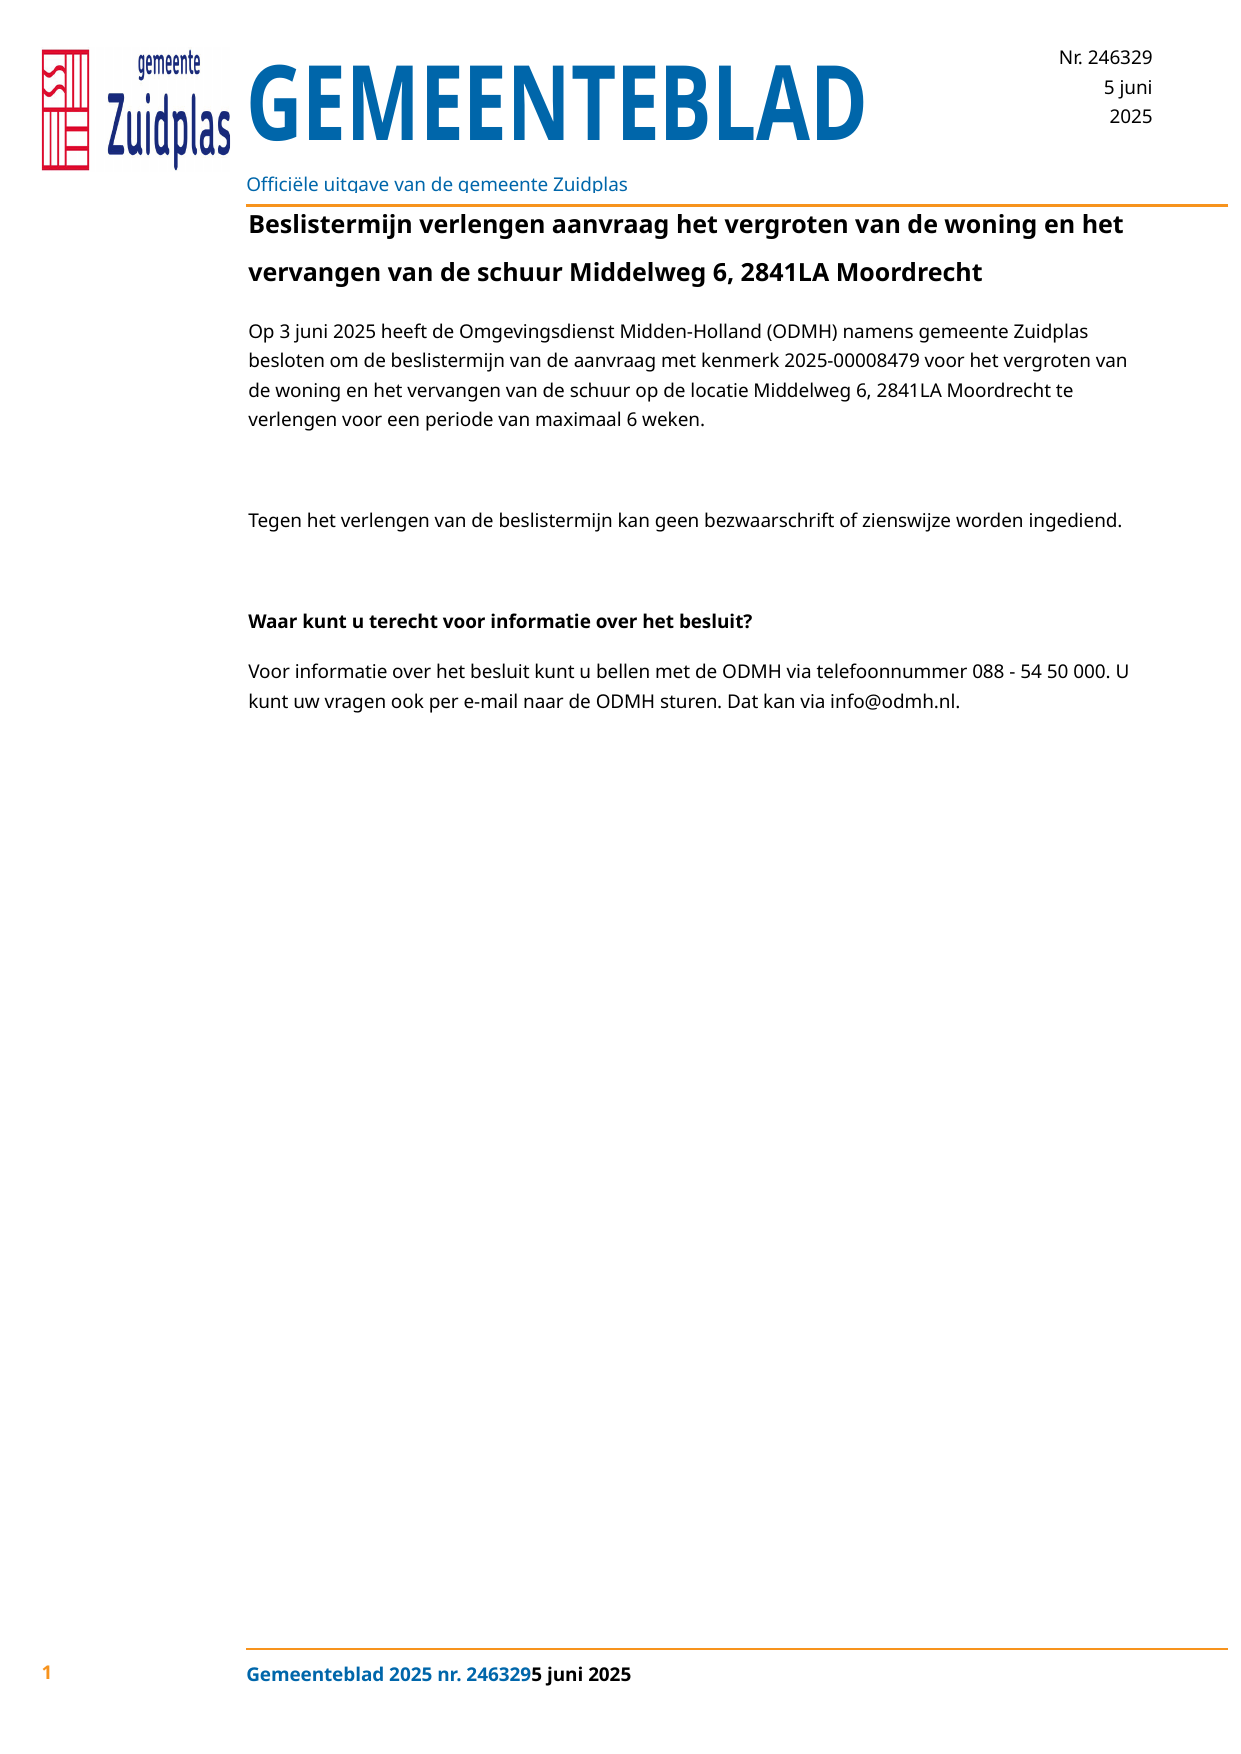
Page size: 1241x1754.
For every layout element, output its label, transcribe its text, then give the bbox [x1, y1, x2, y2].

text Voor informatie over het besluit kunt u bellen met de ODMH via telefoonnummer 088 - 54 50 000. U kunt uw vragen ook per e-mail naar de ODMH sturen. Dat kan via info@odmh.nl. [248, 659, 1152, 714]
text Waar kunt u terecht voor informatie over het besluit? [248, 608, 1152, 634]
text Tegen het verlengen van de beslistermijn kan geen bezwaarschrift of zienswijze worden ingediend. [248, 507, 1152, 533]
picture [41, 47, 231, 172]
text Op 3 juni 2025 heeft de Omgevingsdienst Midden-Holland (ODMH) namens gemeente Zuidplas besloten om de beslistermijn van de aanvraag met kenmerk 2025-00008479 voor het vergroten van de woning en het vervangen van de schuur op de locatie Middelweg 6, 2841LA Moordrecht te verlengen voor een periode van maximaal 6 weken. [248, 318, 1152, 432]
text Beslistermijn verlengen aanvraag het vergroten van de woning en het vervangen van de schuur Middelweg 6, 2841LA Moordrecht [248, 207, 1152, 288]
